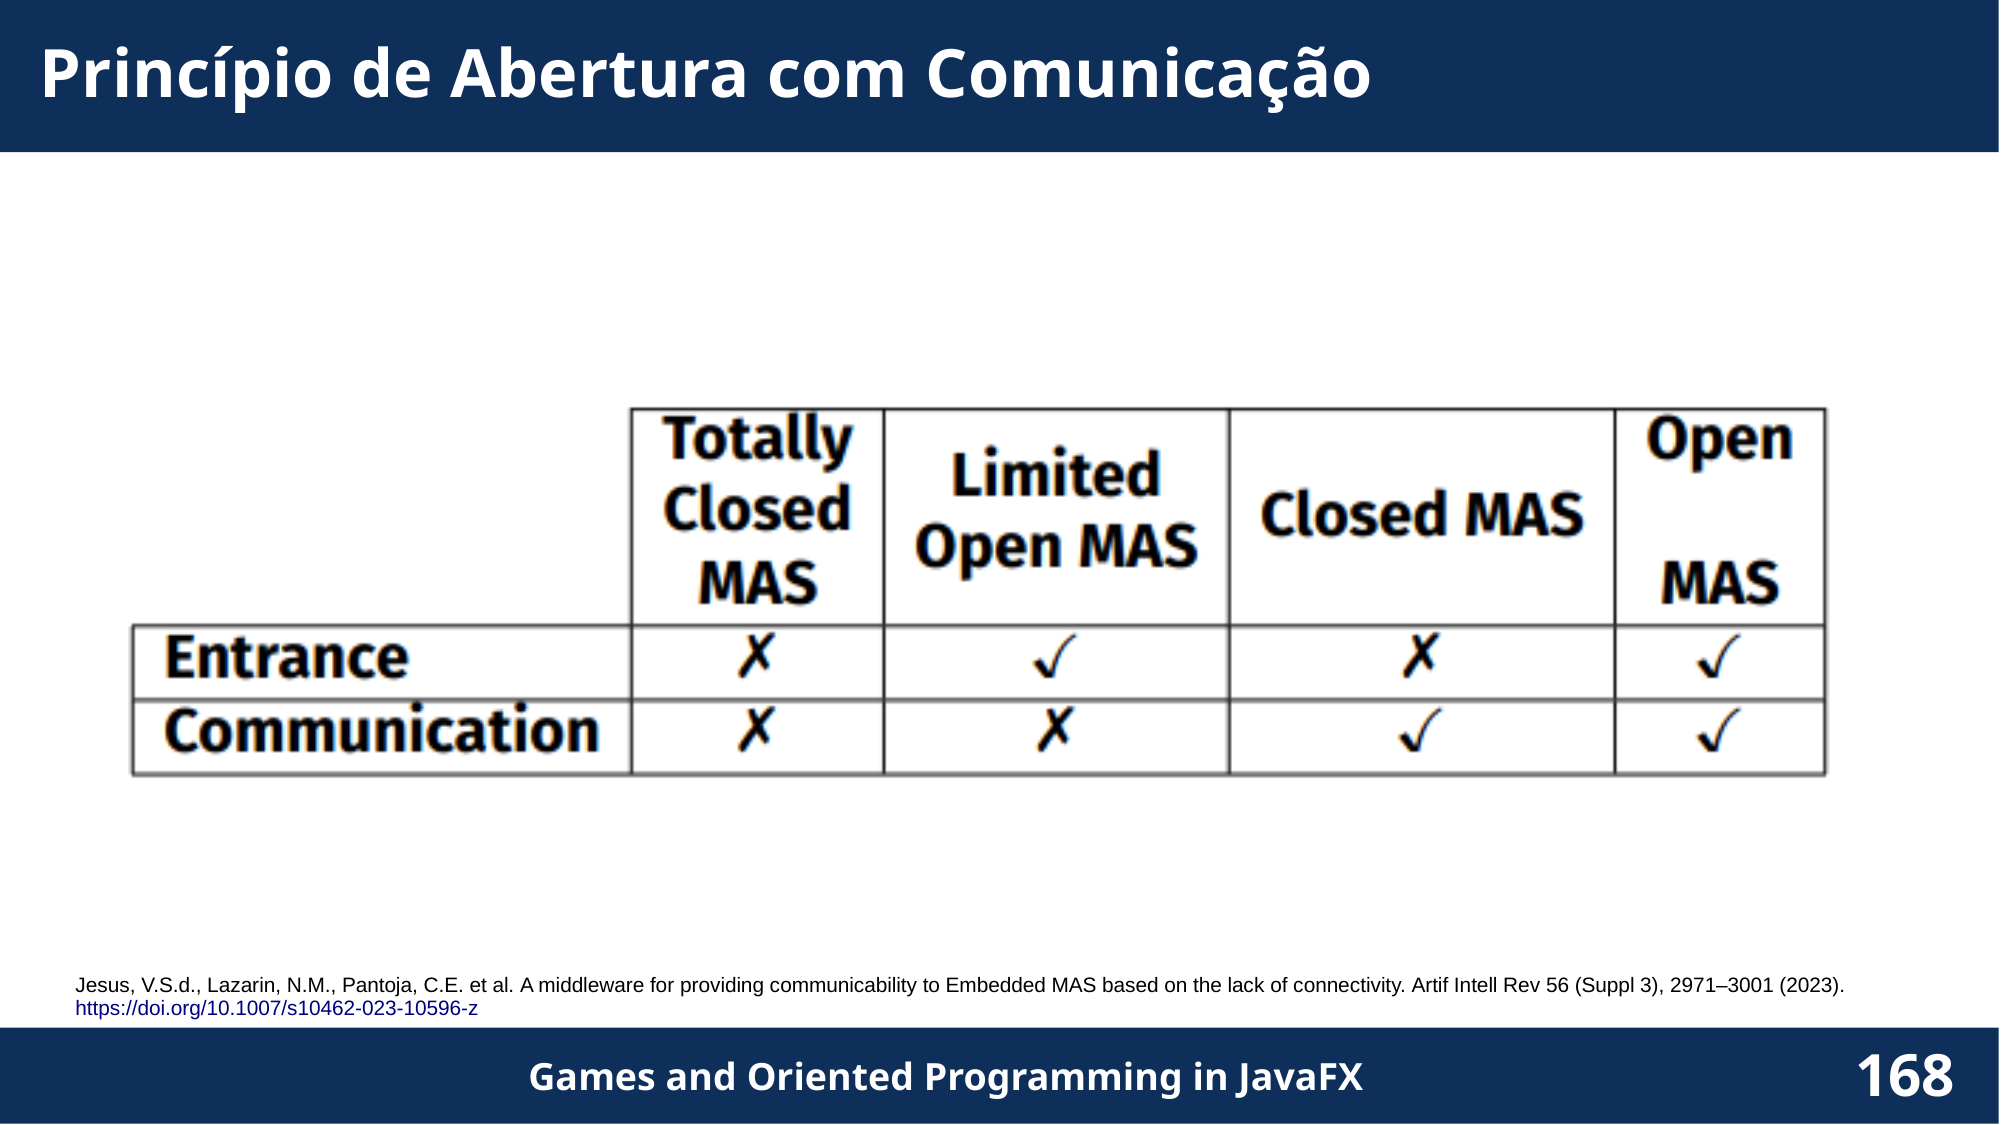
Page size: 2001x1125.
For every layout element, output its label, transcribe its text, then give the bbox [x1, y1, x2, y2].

text_box Jesus, V.S.d., Lazarin, N.M., Pantoja, C.E. et al. A middleware for providing communicability to Embedded MAS based on the lack of connectivity. Artif Intell Rev 56 (Suppl 3), 2971–3001 (2023). https://doi.org/10.1007/s10462-023-10596-z [60, 966, 1861, 1028]
text_box Princípio de Abertura com Comunicação [25, 23, 1999, 119]
picture [110, 383, 1861, 798]
